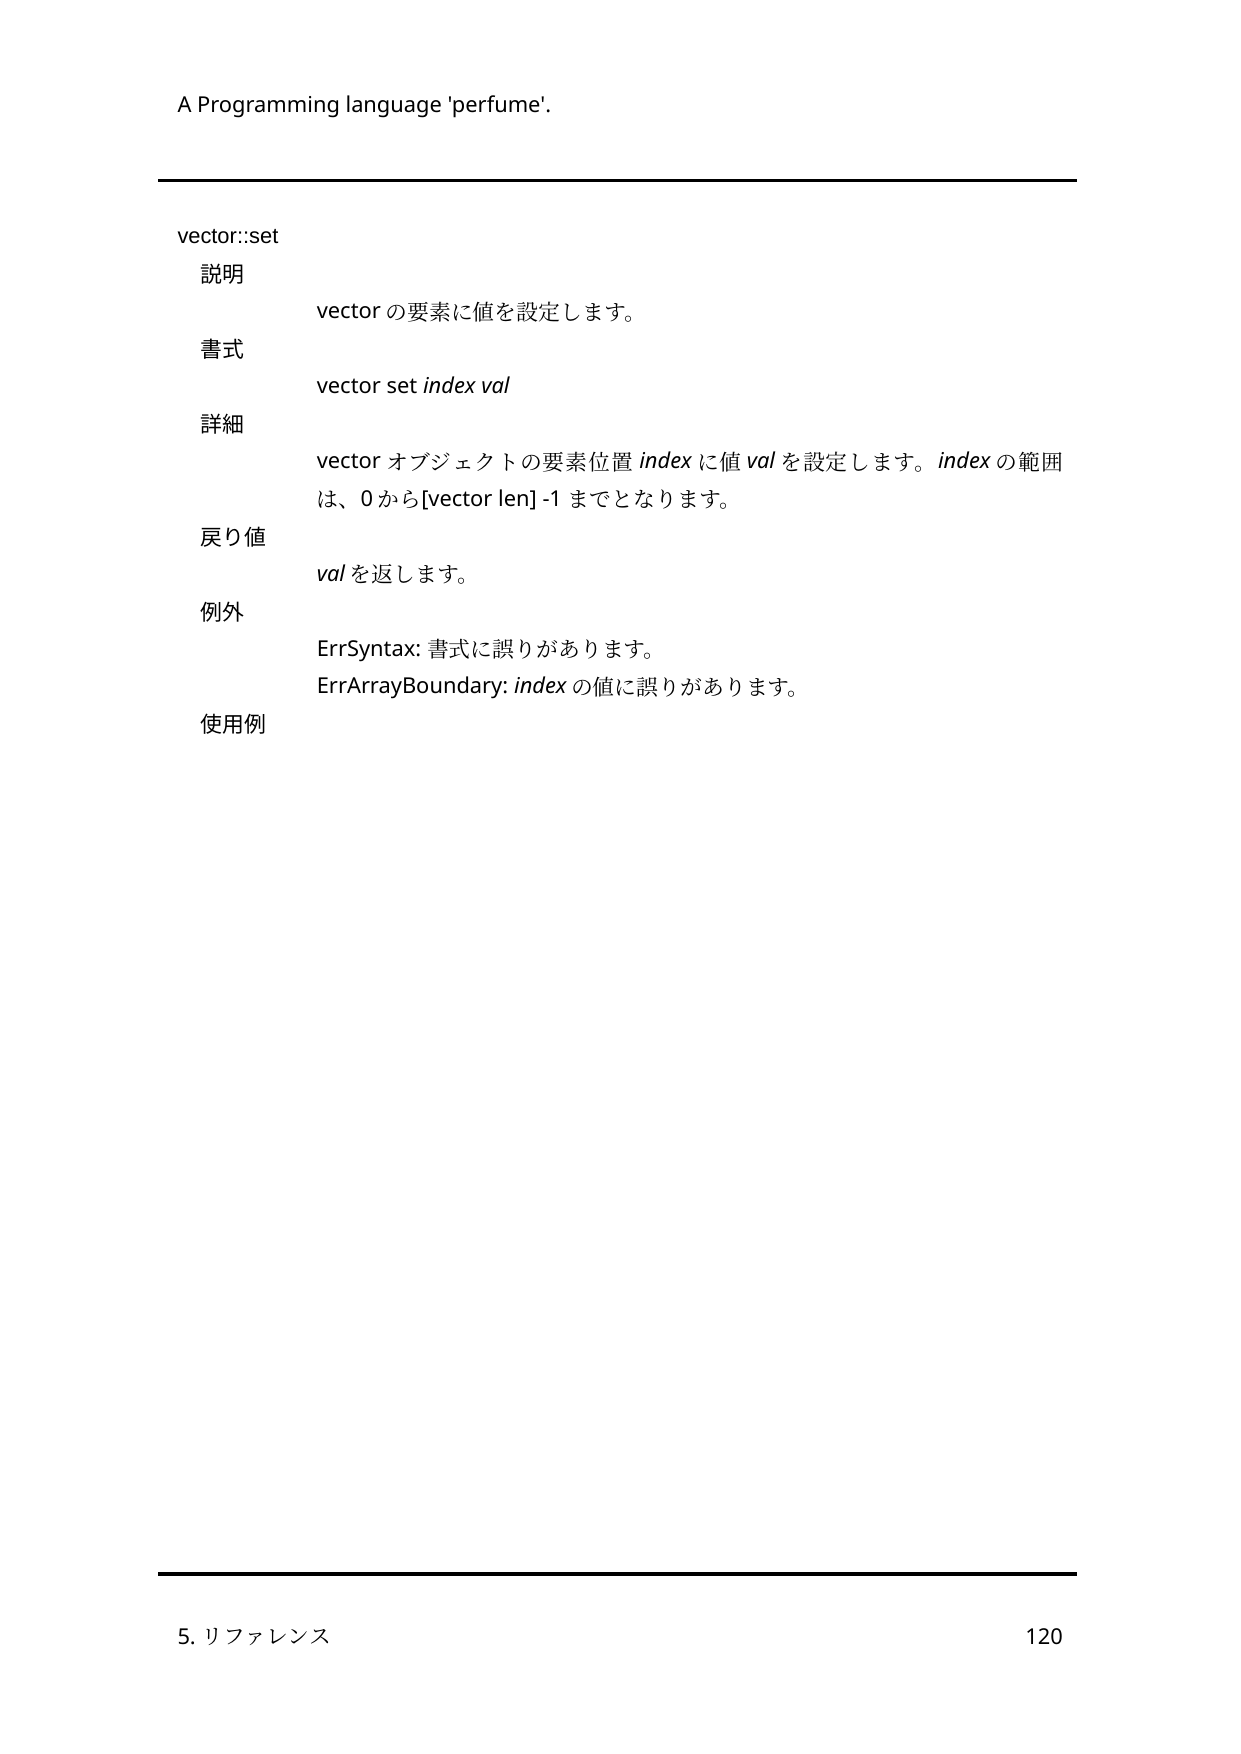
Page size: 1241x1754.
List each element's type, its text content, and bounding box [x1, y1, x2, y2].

table_cell vector set index val [317, 329, 1063, 404]
subtitle vector::set [177, 217, 1063, 254]
table_cell 例外 [200, 592, 317, 704]
table_cell 詳細 [200, 404, 317, 517]
table_cell ErrSyntax: 書式に誤りがあります。 ErrArrayBoundary: indexの値に誤りがあります。 [317, 592, 1063, 704]
table_header vectorの要素に値を設定します。 [317, 254, 1063, 329]
table_cell valを返します。 [317, 517, 1063, 592]
table_cell 使用例 [200, 704, 317, 779]
table_cell 戻り値 [200, 517, 317, 592]
table_cell [317, 704, 1063, 779]
table_header 説明 [200, 254, 317, 329]
table_cell vectorオブジェクトの要素位置indexに値valを設定します。indexの範囲は、0から[vector len] -1 までとなります。 [317, 404, 1063, 517]
table_cell 書式 [200, 329, 317, 404]
